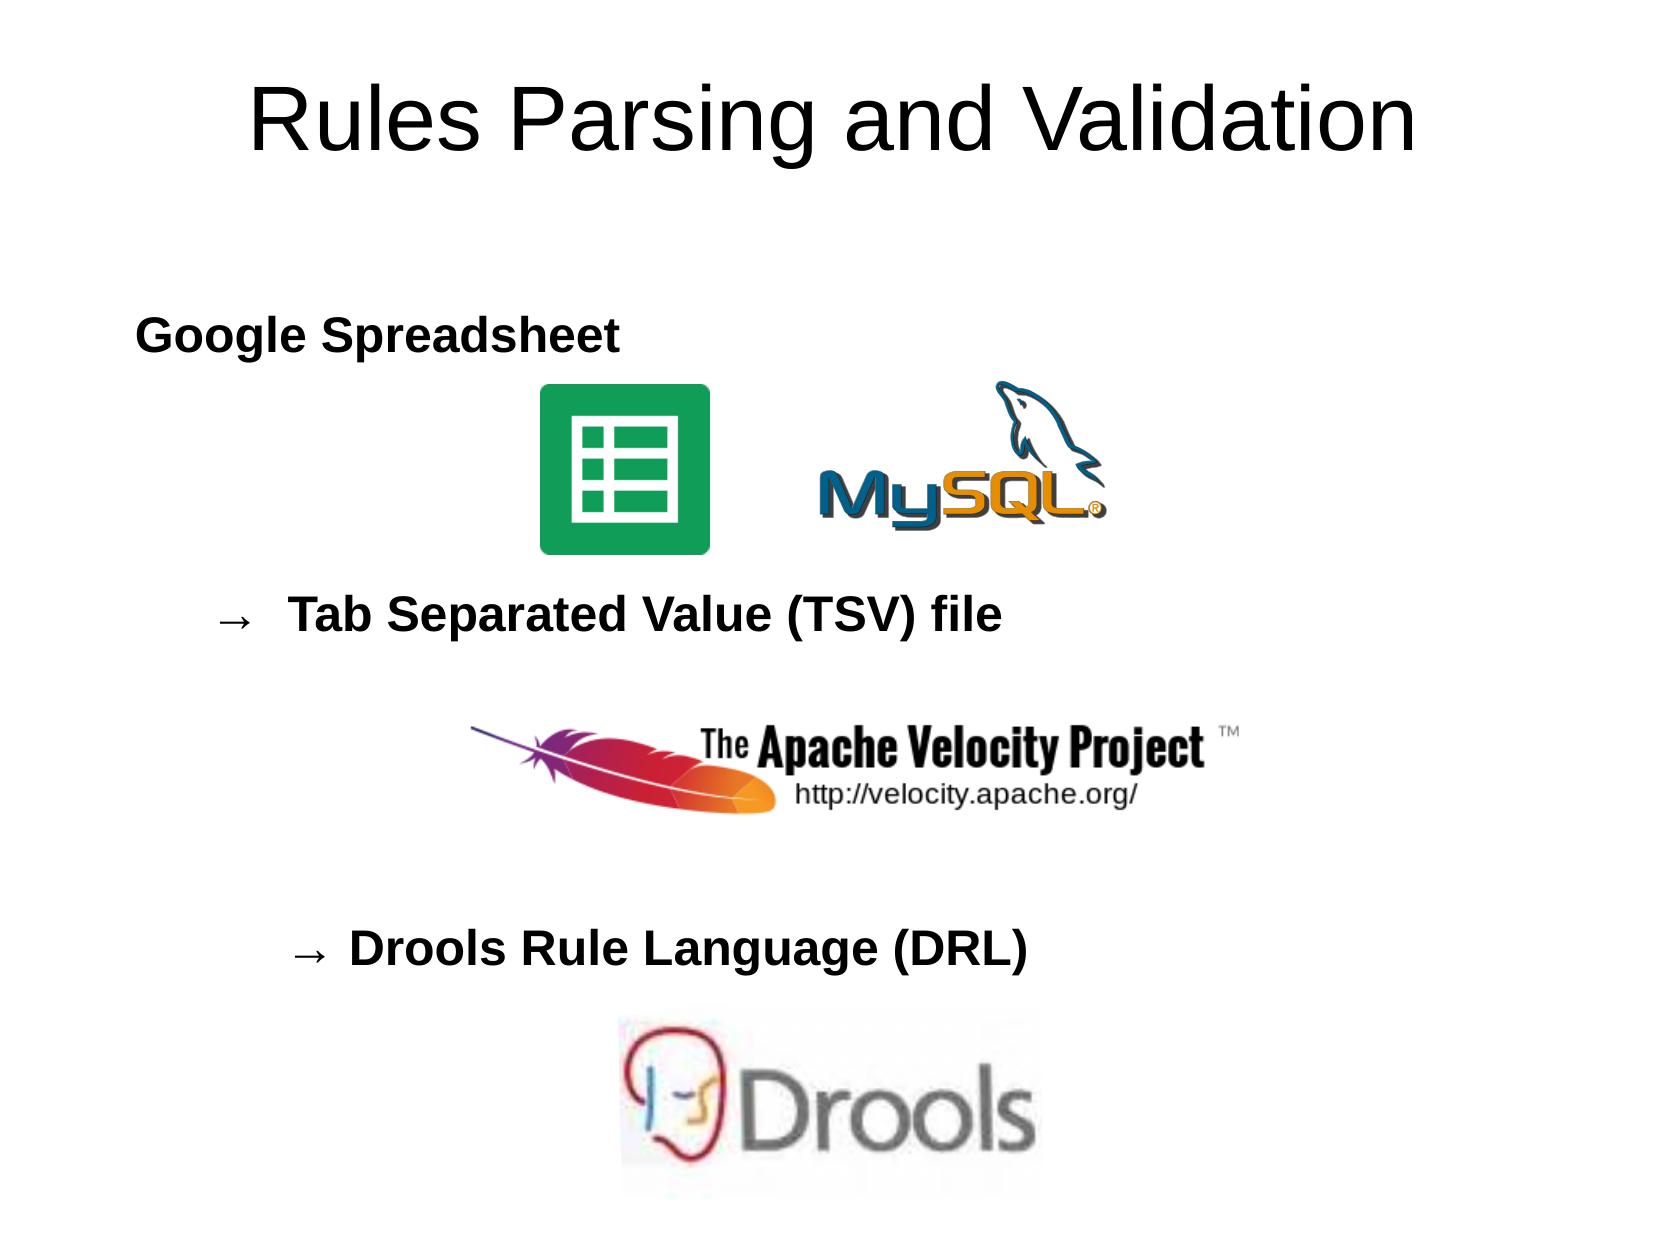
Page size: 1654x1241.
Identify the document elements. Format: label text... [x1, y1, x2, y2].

picture [465, 694, 1275, 841]
picture [615, 1005, 1045, 1201]
picture [540, 384, 710, 556]
text_box Google Spreadsheet → Tab Separated Value (TSV) file → Drools Rule Language (DRL) [119, 300, 1605, 1216]
picture [795, 375, 1127, 541]
title Rules Parsing and Validation [90, 15, 1578, 223]
